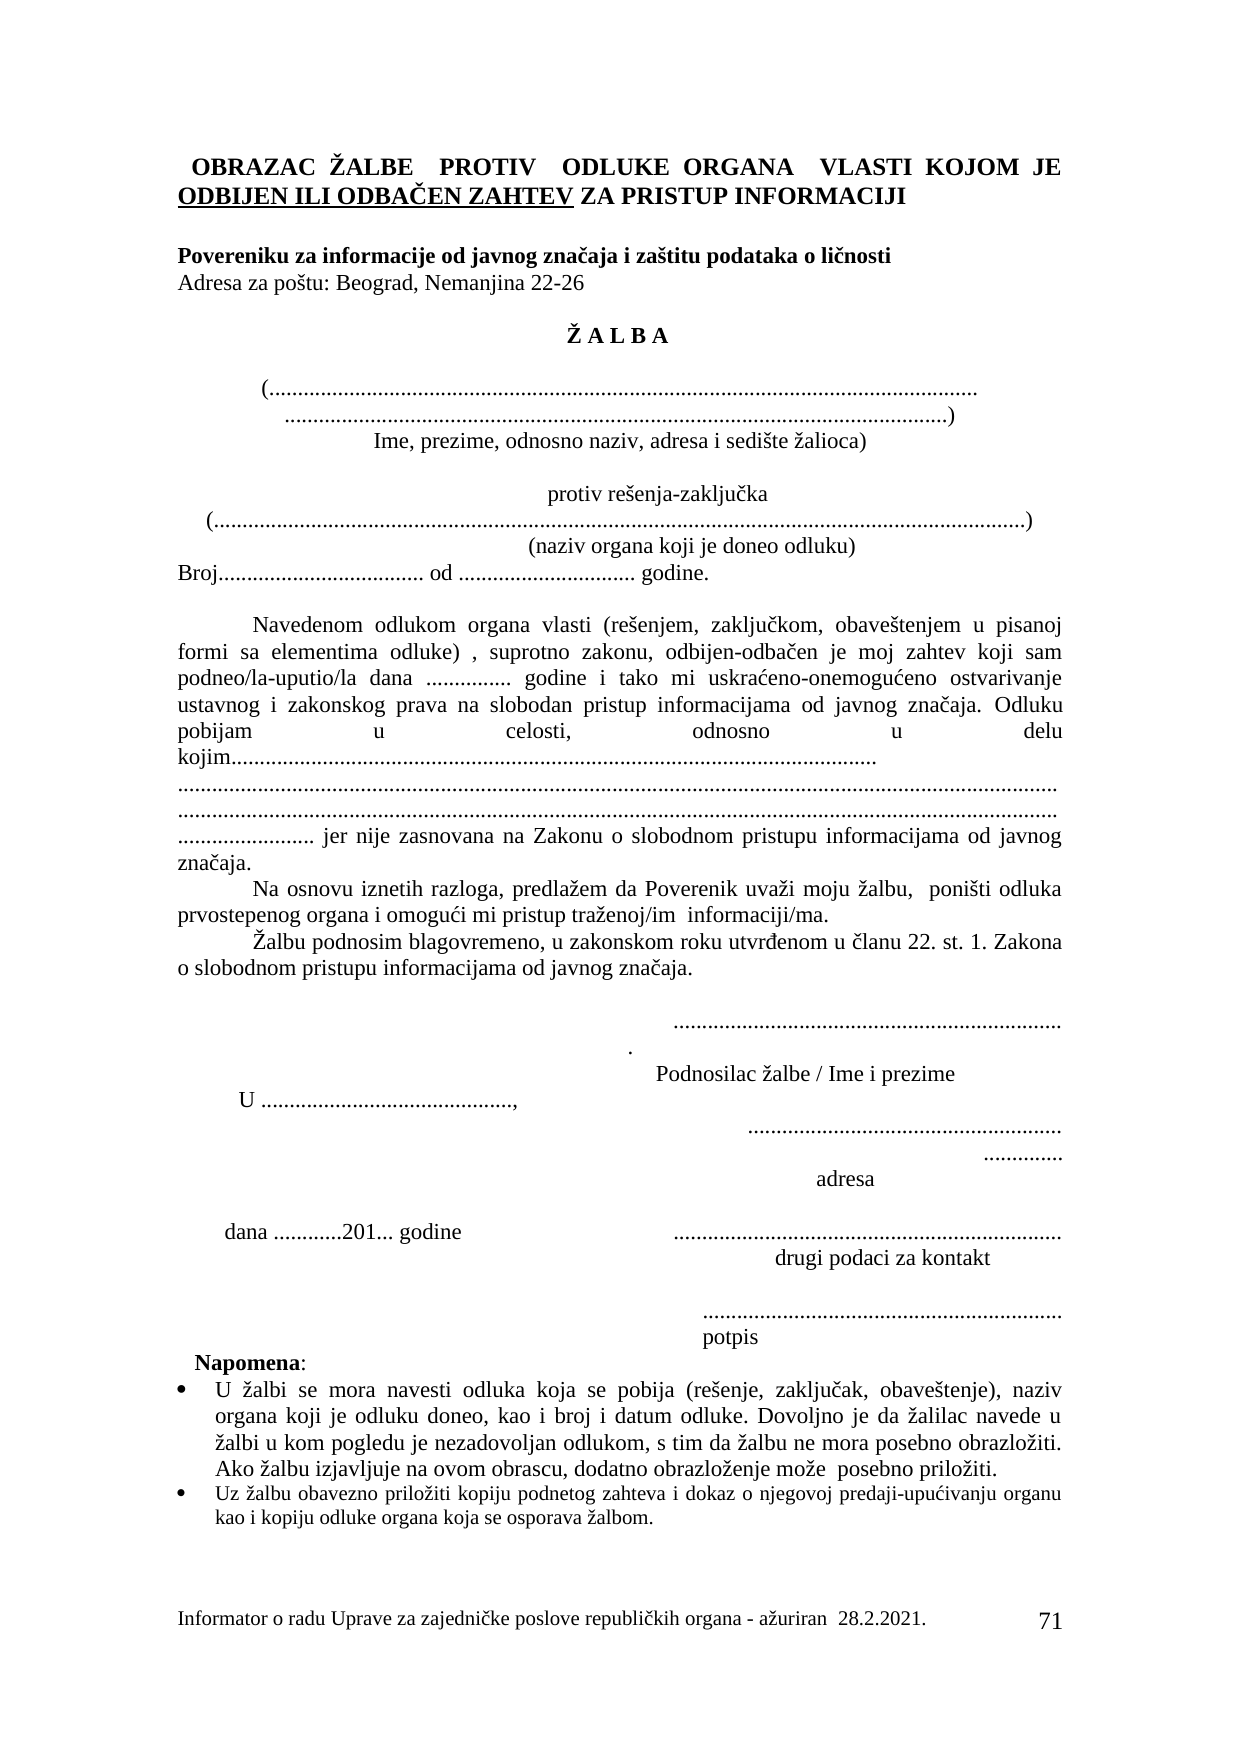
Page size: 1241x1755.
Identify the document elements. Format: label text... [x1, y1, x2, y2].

text (............................................................................................................................ [177, 374, 1063, 401]
text Ž A L B A [177, 322, 1063, 348]
text U ............................................, ..................................................................... [177, 1086, 1063, 1165]
text adresa [177, 1165, 1063, 1191]
text Povereniku za informacije od javnog značaja i zaštitu podataka o ličnosti [177, 243, 1063, 269]
text Na osnovu iznetih razloga, predlažem da Poverenik uvaži moju žalbu, poništi odluka prvostepenog organa i omogući mi pristup traženoj/im informaciji/ma. [177, 875, 1063, 928]
subtitle OBRAZAC ŽALBE PROTIV ODLUKE ORGANA VLASTI KOJOM JE ODBIJEN ILI ODBAČEN ZAHTEV ZA PRISTUP INFORMACIJI [177, 148, 1063, 210]
list Uz žalbu obavezno priložiti kopiju podnetog zahteva i dokaz o njegovoj predaji-upućivanju organu kao i kopiju odluke organa koja se osporava žalbom. [177, 1481, 1063, 1529]
text ..................................................................... [627, 1007, 1063, 1059]
text Podnosilac žalbe / Ime i prezime [627, 1059, 1063, 1086]
text Napomena: [177, 1349, 1063, 1376]
list U žalbi se mora navesti odluka koja se pobija (rešenje, zaklјučak, obaveštenje), naziv organa koji je odluku doneo, kao i broj i datum odluke. Dovolјno je da žalilac navede u žalbi u kom pogledu je nezadovolјan odlukom, s tim da žalbu ne mora posebno obrazložiti. Ako žalbu izjavlјuje na ovom obrascu, dodatno obrazloženje može posebno priložiti. [177, 1376, 1063, 1481]
text Žalbu podnosim blagovremeno, u zakonskom roku utvrđenom u članu 22. st. 1. Zakona o slobodnom pristupu informacijama od javnog značaja. [177, 928, 1063, 981]
text ............................................................................................................................................................................................................................................................................................................................................ jer nije zasnovana na Zakonu o slobodnom pristupu informacijama od javnog značaja. [177, 770, 1063, 875]
text Broj.................................... od ............................... godine. [177, 559, 1063, 585]
text ....................................................................................................................) [177, 401, 1063, 427]
text Adresa za poštu: Beograd, Nemanjina 22-26 [177, 269, 1063, 295]
text Navedenom odlukom organa vlasti (rešenjem, zaklјučkom, obaveštenjem u pisanoj formi sa elementima odluke) , suprotno zakonu, odbijen-odbačen je moj zahtev koji sam podneo/la-uputio/la dana ............... godine i tako mi uskraćeno-onemogućeno ostvarivanje ustavnog i zakonskog prava na slobodan pristup informacijama od javnog značaja. Odluku pobijam u celosti, odnosno u delu kojim................................................................................................................. [177, 612, 1063, 770]
text ............................................................... potpis [702, 1297, 1063, 1349]
text dana ............201... godine .................................................................... [177, 1218, 1063, 1244]
text (naziv organa koji je doneo odluku) [177, 532, 1063, 559]
text drugi podaci za kontakt [702, 1244, 1063, 1270]
text Ime, prezime, odnosno naziv, adresa i sedište žalioca) [177, 427, 1063, 453]
text protiv rešenja-zaklјučka (..............................................................................................................................................) [177, 480, 1063, 532]
